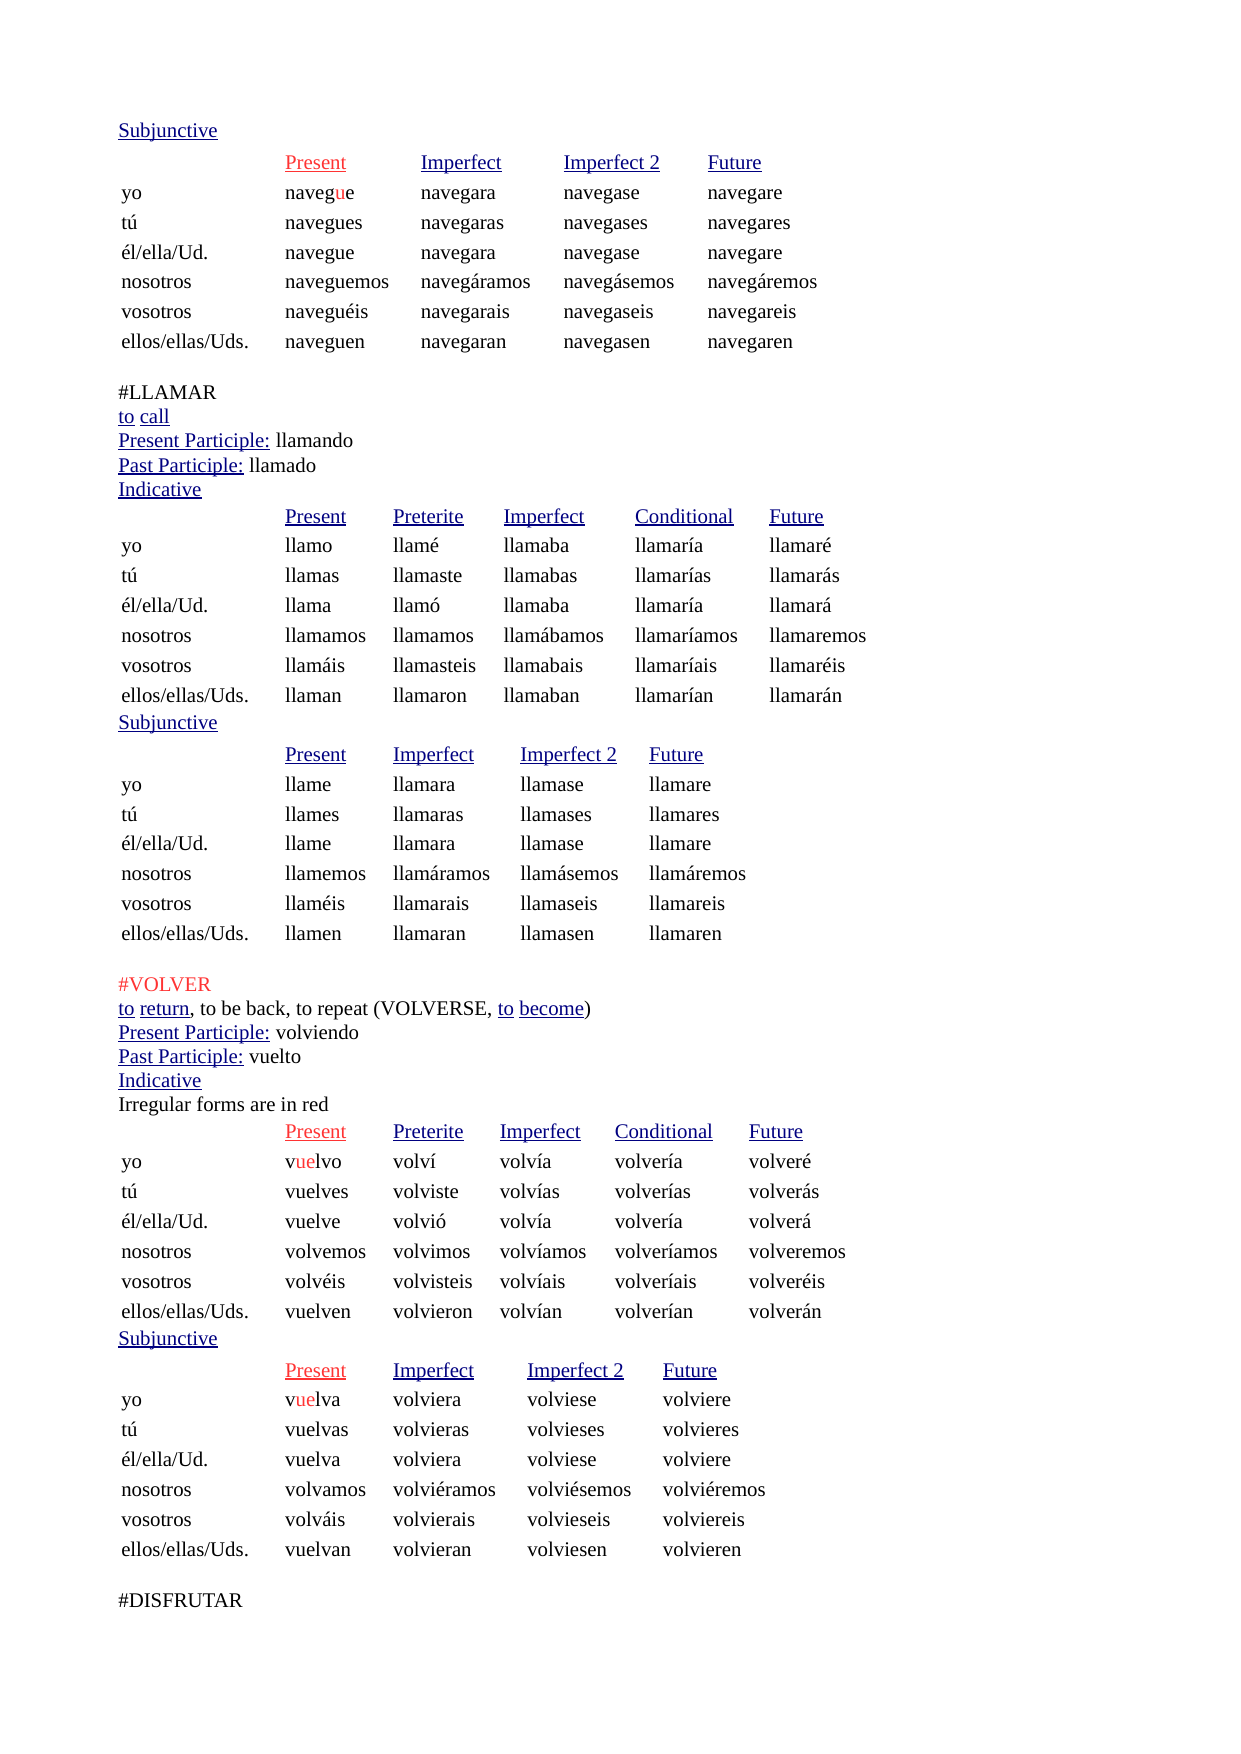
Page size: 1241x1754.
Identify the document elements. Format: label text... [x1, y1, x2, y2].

table_cell vuelvan [282, 1534, 390, 1564]
table_cell llamaran [390, 918, 517, 948]
table_cell naveguéis [282, 296, 418, 326]
table_cell ellos/ellas/Uds. [118, 918, 282, 948]
table_cell volviere [660, 1385, 799, 1414]
table_cell volváis [282, 1504, 390, 1534]
text #DISFRUTAR [118, 1588, 1122, 1612]
table_cell navegasen [560, 326, 704, 356]
table_cell vosotros [118, 1266, 282, 1296]
table_cell navegaras [418, 207, 560, 237]
table_cell volverá [746, 1206, 878, 1236]
table_cell volviésemos [524, 1474, 660, 1504]
table_cell volvía [497, 1146, 612, 1176]
table_header Present [282, 1116, 390, 1146]
table_cell volverías [612, 1176, 746, 1206]
table_header Future [646, 739, 778, 769]
table_cell naveguemos [282, 267, 418, 296]
text Present Participle: llamando [118, 428, 1122, 452]
table_cell ellos/ellas/Uds. [118, 680, 282, 710]
table_cell tú [118, 1414, 282, 1444]
table_cell llamase [517, 829, 646, 858]
table_cell llamare [646, 829, 778, 858]
table_header Imperfect [500, 501, 632, 531]
text Irregular forms are in red [118, 1092, 1122, 1116]
table_header [118, 501, 282, 531]
table_cell vosotros [118, 650, 282, 680]
table_cell volverían [612, 1296, 746, 1326]
table_cell tú [118, 799, 282, 828]
table_cell volveremos [746, 1236, 878, 1266]
table_cell llamares [646, 799, 778, 828]
table_cell llamaba [500, 590, 632, 620]
table_cell llamara [390, 829, 517, 858]
table_cell llamarías [632, 560, 766, 590]
table_cell nosotros [118, 267, 282, 296]
table_cell nosotros [118, 1474, 282, 1504]
table_cell llame [282, 829, 390, 858]
table_cell navegases [560, 207, 704, 237]
table_cell navegaran [418, 326, 560, 356]
table_cell volviese [524, 1385, 660, 1414]
table_cell ellos/ellas/Uds. [118, 1296, 282, 1326]
table_cell llame [282, 769, 390, 798]
table_header Future [766, 501, 898, 531]
table_cell volvieses [524, 1414, 660, 1444]
text Past Participle: llamado [118, 452, 1122, 477]
table_cell navegues [282, 207, 418, 237]
text to call [118, 404, 1122, 428]
text Past Participle: vuelto [118, 1044, 1122, 1068]
table_cell volvíais [497, 1266, 612, 1296]
table_cell él/ella/Ud. [118, 1444, 282, 1474]
table_cell navegarais [418, 296, 560, 326]
table_cell volvería [612, 1206, 746, 1236]
table_cell llamará [766, 590, 898, 620]
table_header Present [282, 501, 390, 531]
table_cell llama [282, 590, 390, 620]
table_cell llamas [282, 560, 390, 590]
table_cell llamasteis [390, 650, 500, 680]
table_cell volviesen [524, 1534, 660, 1564]
table_cell llamáremos [646, 858, 778, 888]
table_cell volviéramos [390, 1474, 524, 1504]
table_cell yo [118, 177, 282, 207]
table_cell volvisteis [390, 1266, 497, 1296]
table_cell volviera [390, 1444, 524, 1474]
table_cell volvería [612, 1146, 746, 1176]
table_cell volvamos [282, 1474, 390, 1504]
table_cell llamé [390, 531, 500, 560]
table_header Present [282, 147, 418, 177]
table_cell volvierais [390, 1504, 524, 1534]
table_cell navegase [560, 237, 704, 267]
table_cell volvemos [282, 1236, 390, 1266]
table_cell llamen [282, 918, 390, 948]
table_cell llamaré [766, 531, 898, 560]
table_header Present [282, 1355, 390, 1384]
table_cell navegares [704, 207, 852, 237]
table_cell llaman [282, 680, 390, 710]
table_cell él/ella/Ud. [118, 237, 282, 267]
table_cell navegaren [704, 326, 852, 356]
table_cell navegare [704, 177, 852, 207]
table_cell nosotros [118, 620, 282, 650]
table_cell llamaras [390, 799, 517, 828]
table_cell llamáis [282, 650, 390, 680]
table_cell llamaba [500, 531, 632, 560]
text to return, to be back, to repeat (VOLVERSE, to become) [118, 996, 1122, 1020]
table_cell volvió [390, 1206, 497, 1236]
table_cell volviese [524, 1444, 660, 1474]
table_cell volveríais [612, 1266, 746, 1296]
table_cell navegase [560, 177, 704, 207]
table_cell él/ella/Ud. [118, 590, 282, 620]
table_cell llamases [517, 799, 646, 828]
table_cell llamásemos [517, 858, 646, 888]
text Indicative [118, 1068, 1122, 1092]
table_cell navegaseis [560, 296, 704, 326]
table_cell tú [118, 1176, 282, 1206]
table_header [118, 1116, 282, 1146]
table_cell volvía [497, 1206, 612, 1236]
table_cell navegáremos [704, 267, 852, 296]
table_cell volvías [497, 1176, 612, 1206]
text #VOLVER [118, 972, 1122, 996]
table_header Imperfect [390, 739, 517, 769]
table_cell llamarás [766, 560, 898, 590]
table_cell llamaren [646, 918, 778, 948]
table_header Present [282, 739, 390, 769]
table_cell volveréis [746, 1266, 878, 1296]
table_cell tú [118, 207, 282, 237]
table_cell volveríamos [612, 1236, 746, 1266]
table_cell vuelvas [282, 1414, 390, 1444]
table_cell llamarán [766, 680, 898, 710]
table_cell él/ella/Ud. [118, 829, 282, 858]
table_cell volviere [660, 1444, 799, 1474]
table_cell volverás [746, 1176, 878, 1206]
table_header Imperfect [390, 1355, 524, 1384]
table_cell vuelves [282, 1176, 390, 1206]
table_cell llamara [390, 769, 517, 798]
table_header Future [660, 1355, 799, 1384]
table_cell llamareis [646, 888, 778, 918]
table_cell llamaría [632, 590, 766, 620]
table_cell llamaríais [632, 650, 766, 680]
table_cell volveré [746, 1146, 878, 1176]
table_cell volvimos [390, 1236, 497, 1266]
table_cell volvieren [660, 1534, 799, 1564]
table_cell volvieran [390, 1534, 524, 1564]
table_cell vuelva [282, 1385, 390, 1414]
table_cell volvieseis [524, 1504, 660, 1534]
table_cell llamaréis [766, 650, 898, 680]
table_header Preterite [390, 501, 500, 531]
table_cell llamaste [390, 560, 500, 590]
table_cell llamasen [517, 918, 646, 948]
table_cell llamaría [632, 531, 766, 560]
table_header [118, 147, 282, 177]
table_cell llamamos [282, 620, 390, 650]
table_cell vosotros [118, 1504, 282, 1534]
table_cell vosotros [118, 888, 282, 918]
table_cell volvieron [390, 1296, 497, 1326]
table_cell llamaron [390, 680, 500, 710]
table_cell navegásemos [560, 267, 704, 296]
text #LLAMAR [118, 380, 1122, 404]
table_cell llamemos [282, 858, 390, 888]
table_cell llamaremos [766, 620, 898, 650]
table_cell navegara [418, 177, 560, 207]
table_cell vuelve [282, 1206, 390, 1236]
table_cell navegareis [704, 296, 852, 326]
table_cell navegara [418, 237, 560, 267]
text Subjunctive [118, 710, 1122, 734]
table_cell volverán [746, 1296, 878, 1326]
table_cell vuelvo [282, 1146, 390, 1176]
table_cell volviereis [660, 1504, 799, 1534]
table_cell llames [282, 799, 390, 828]
table_cell yo [118, 531, 282, 560]
text Subjunctive [118, 118, 1122, 142]
table_cell volviera [390, 1385, 524, 1414]
table_header Imperfect 2 [517, 739, 646, 769]
table_header Imperfect 2 [560, 147, 704, 177]
table_header [118, 739, 282, 769]
table_cell llamamos [390, 620, 500, 650]
table_header Conditional [632, 501, 766, 531]
table_cell llamarían [632, 680, 766, 710]
table_cell volví [390, 1146, 497, 1176]
table_cell tú [118, 560, 282, 590]
table_header Imperfect 2 [524, 1355, 660, 1384]
table_cell ellos/ellas/Uds. [118, 1534, 282, 1564]
table_cell yo [118, 1146, 282, 1176]
table_header Conditional [612, 1116, 746, 1146]
table_cell llamaríamos [632, 620, 766, 650]
table_header Future [746, 1116, 878, 1146]
table_cell llamáramos [390, 858, 517, 888]
table_header Imperfect [418, 147, 560, 177]
table_cell llamarais [390, 888, 517, 918]
table_cell llamó [390, 590, 500, 620]
table_cell yo [118, 1385, 282, 1414]
table_cell vuelven [282, 1296, 390, 1326]
table_cell volviéremos [660, 1474, 799, 1504]
table_cell llamo [282, 531, 390, 560]
table_cell llamare [646, 769, 778, 798]
table_cell llamase [517, 769, 646, 798]
table_header Future [704, 147, 852, 177]
table_cell llamabas [500, 560, 632, 590]
table_cell volvían [497, 1296, 612, 1326]
text Indicative [118, 477, 1122, 501]
table_cell ellos/ellas/Uds. [118, 326, 282, 356]
table_cell vuelva [282, 1444, 390, 1474]
table_cell llamábamos [500, 620, 632, 650]
table_header Preterite [390, 1116, 497, 1146]
table_cell yo [118, 769, 282, 798]
table_cell él/ella/Ud. [118, 1206, 282, 1236]
text Subjunctive [118, 1326, 1122, 1350]
table_cell volvieres [660, 1414, 799, 1444]
table_cell volvíamos [497, 1236, 612, 1266]
table_cell llamaban [500, 680, 632, 710]
table_cell navegare [704, 237, 852, 267]
table_cell navegue [282, 237, 418, 267]
table_cell navegáramos [418, 267, 560, 296]
text Present Participle: volviendo [118, 1020, 1122, 1044]
table_header [118, 1355, 282, 1384]
table_cell llaméis [282, 888, 390, 918]
table_cell llamabais [500, 650, 632, 680]
table_cell volvéis [282, 1266, 390, 1296]
table_cell navegue [282, 177, 418, 207]
table_cell nosotros [118, 1236, 282, 1266]
table_cell volvieras [390, 1414, 524, 1444]
table_cell vosotros [118, 296, 282, 326]
table_cell naveguen [282, 326, 418, 356]
table_header Imperfect [497, 1116, 612, 1146]
table_cell llamaseis [517, 888, 646, 918]
table_cell nosotros [118, 858, 282, 888]
table_cell volviste [390, 1176, 497, 1206]
